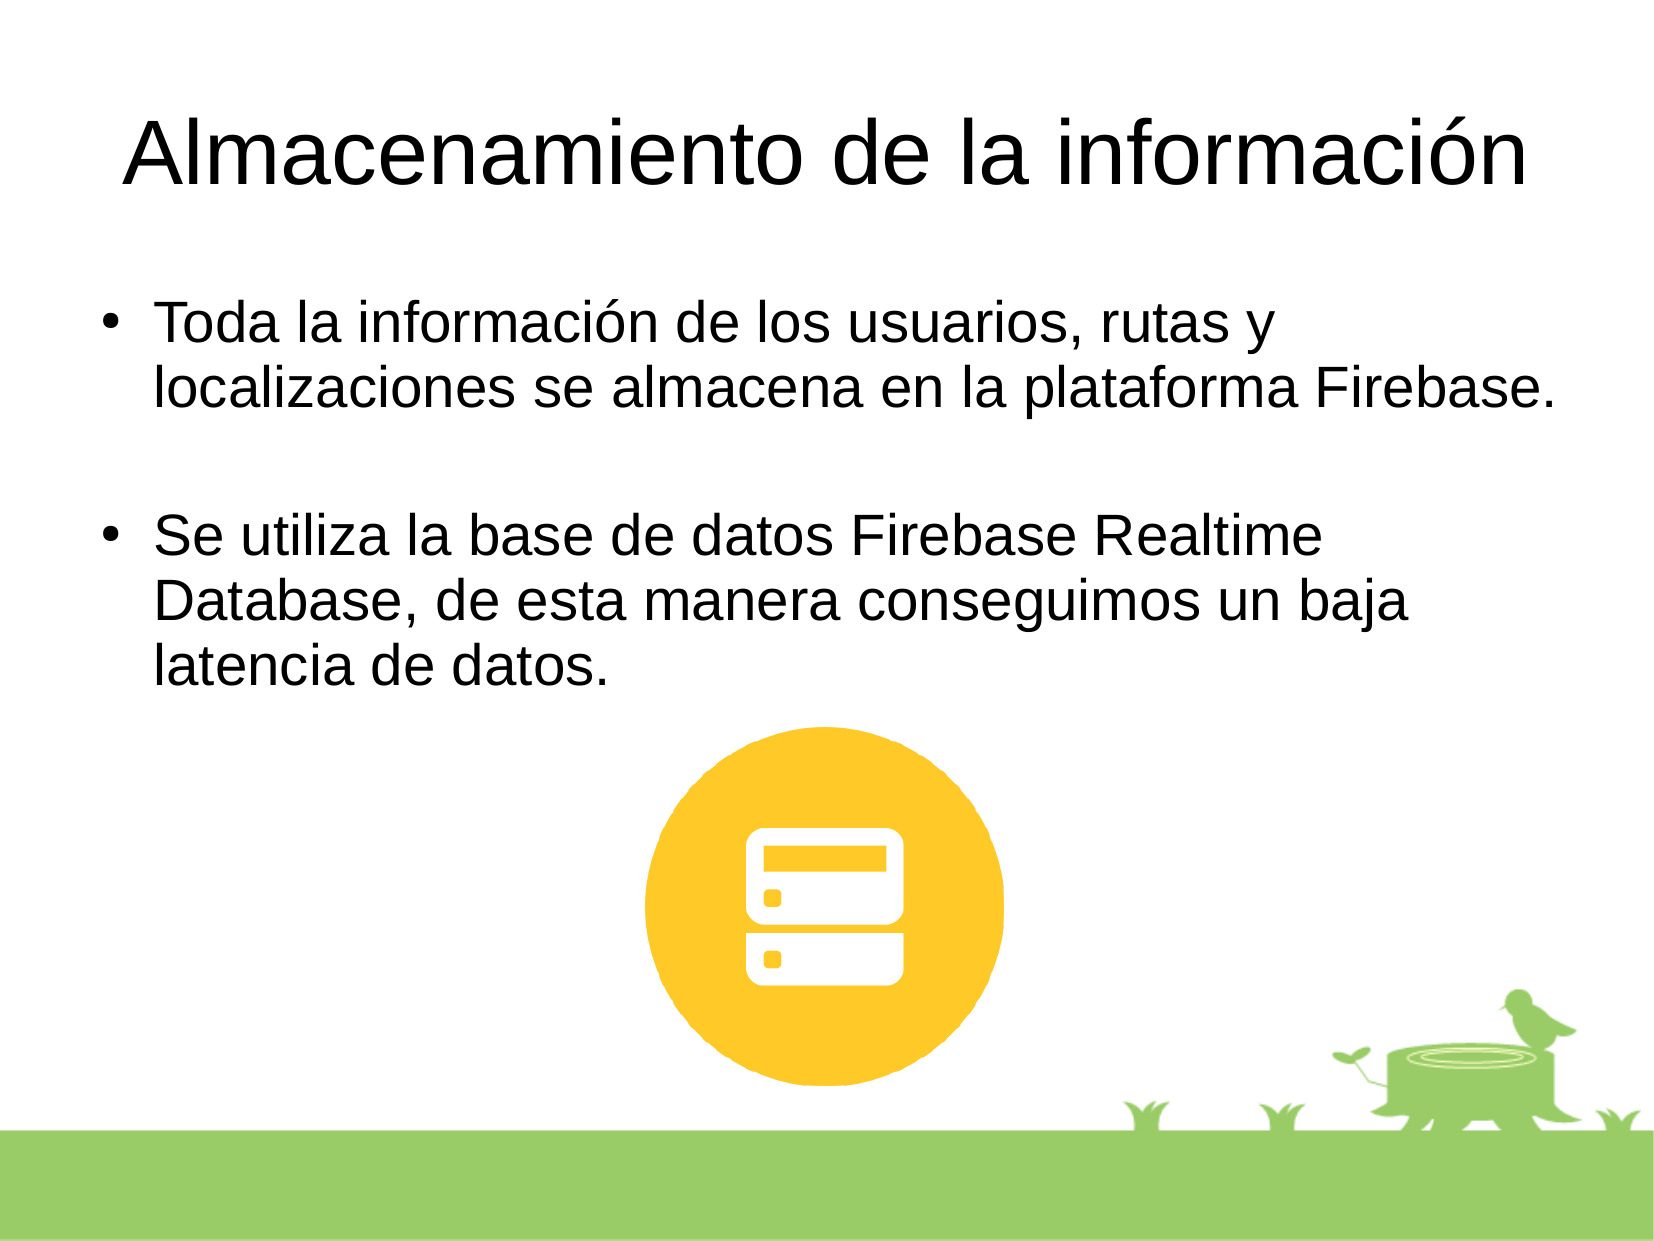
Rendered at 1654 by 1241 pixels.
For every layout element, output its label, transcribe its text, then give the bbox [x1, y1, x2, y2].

picture [0, 0, 1654, 1241]
title Almacenamiento de la información [82, 49, 1571, 257]
list Toda la información de los usuarios, rutas y localizaciones se almacena en la plataforma Firebase. Se utiliza la base de datos Firebase Realtime Database, de esta manera conseguimos un baja latencia de datos. [82, 290, 1571, 1010]
